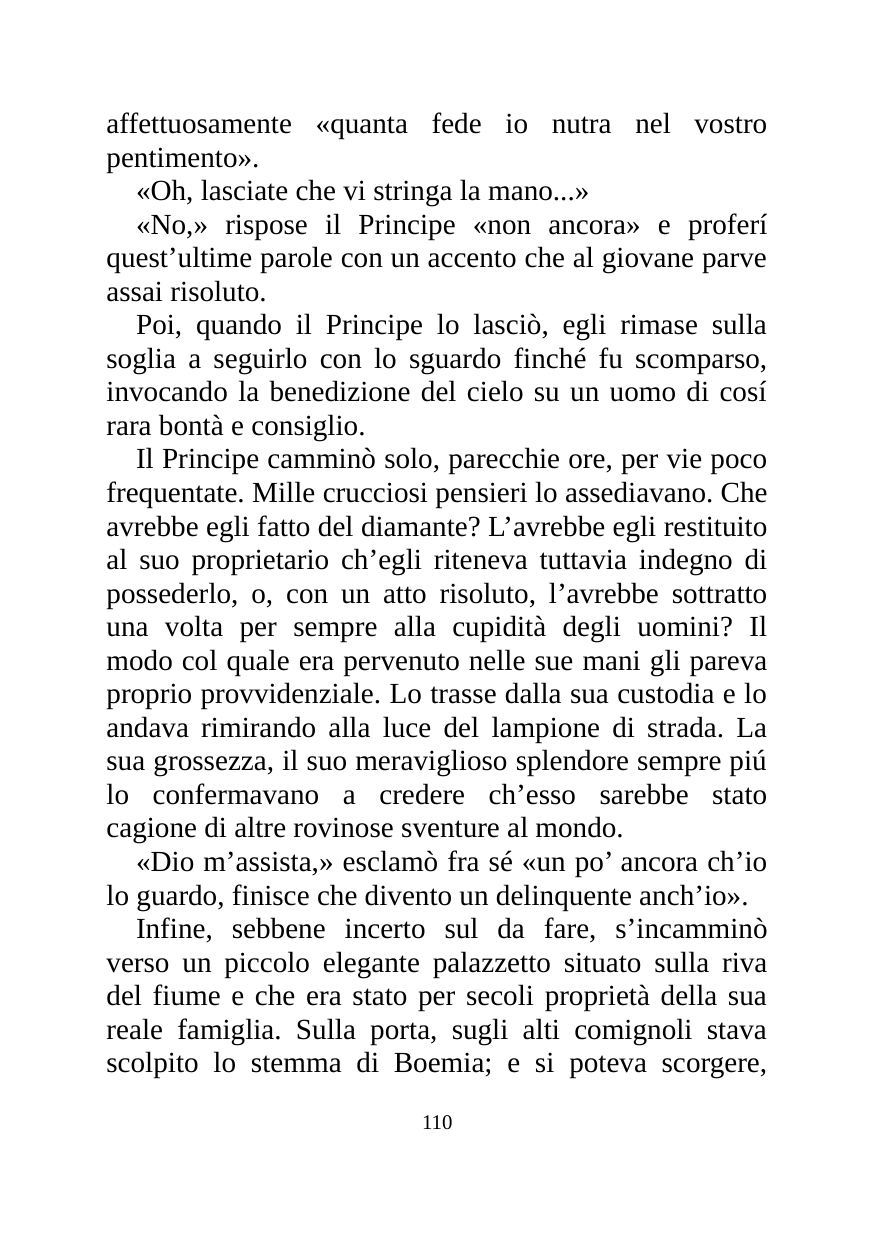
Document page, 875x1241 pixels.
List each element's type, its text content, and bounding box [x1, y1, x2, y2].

text «Dio m’assista,» esclamò fra sé «un po’ ancora ch’io lo guardo, finisce che divento un delinquente anch’io». [106, 844, 768, 911]
text Poi, quando il Principe lo lasciò, egli rimase sulla soglia a seguirlo con lo sguardo finché fu scomparso, invocando la benedizione del cielo su un uomo di cosí rara bontà e consiglio. [106, 307, 768, 442]
text affettuosamente «quanta fede io nutra nel vostro pentimento». [106, 106, 768, 173]
text Infine, sebbene incerto sul da fare, s’incamminò verso un piccolo elegante palazzetto situato sulla riva del fiume e che era stato per secoli proprietà della sua reale famiglia. Sulla porta, sugli alti comignoli stava scolpito lo stemma di Boemia; e si poteva scorgere, [106, 911, 768, 1079]
text «No,» rispose il Principe «non ancora» e proferí quest’ultime parole con un accento che al giovane parve assai risoluto. [106, 207, 768, 307]
text «Oh, lasciate che vi stringa la mano...» [106, 173, 768, 207]
text Il Principe camminò solo, parecchie ore, per vie poco frequentate. Mille crucciosi pensieri lo assediavano. Che avrebbe egli fatto del diamante? L’avrebbe egli restituito al suo proprietario ch’egli riteneva tuttavia indegno di possederlo, o, con un atto risoluto, l’avrebbe sottratto una volta per sempre alla cupidità degli uomini? Il modo col quale era pervenuto nelle sue mani gli pareva proprio provvidenziale. Lo trasse dalla sua custodia e lo andava rimirando alla luce del lampione di strada. La sua grossezza, il suo meraviglioso splendore sempre piú lo confermavano a credere ch’esso sarebbe stato cagione di altre rovinose sventure al mondo. [106, 442, 768, 844]
